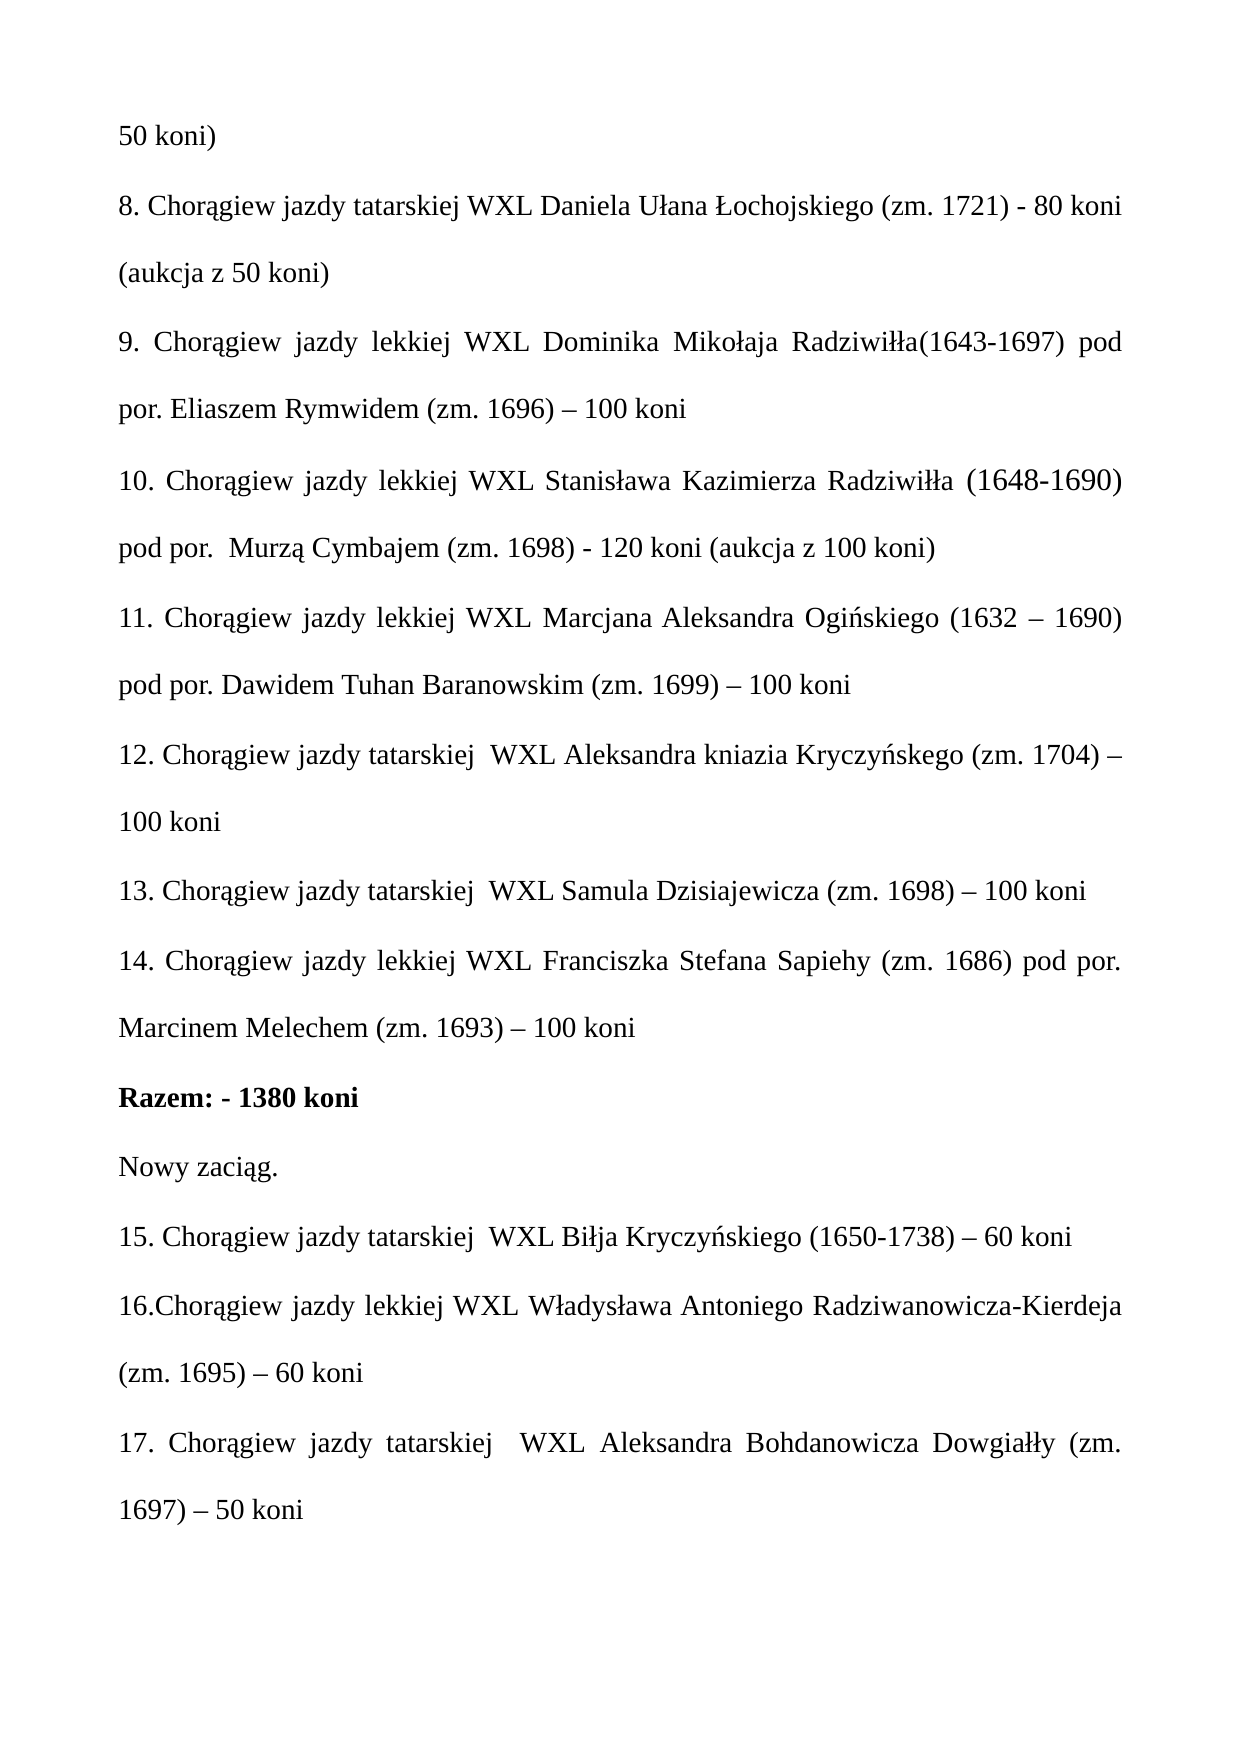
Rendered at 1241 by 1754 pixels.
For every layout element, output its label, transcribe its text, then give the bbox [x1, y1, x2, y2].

text 8. Chorągiew jazdy tatarskiej WXL Daniela Ułana Łochojskiego (zm. 1721) - 80 koni (aukcja z 50 koni) [118, 188, 1122, 288]
text 17. Chorągiew jazdy tatarskiej WXL Aleksandra Bohdanowicza Dowgiałły (zm. 1697) – 50 koni [118, 1425, 1122, 1526]
text 11. Chorągiew jazdy lekkiej WXL Marcjana Aleksandra Ogińskiego (1632 – 1690) pod por. Dawidem Tuhan Baranowskim (zm. 1699) – 100 koni [118, 600, 1122, 701]
text Razem: - 1380 koni [118, 1080, 1122, 1113]
text 16.Chorągiew jazdy lekkiej WXL Władysława Antoniego Radziwanowicza-Kierdeja (zm. 1695) – 60 koni [118, 1288, 1122, 1389]
text 15. Chorągiew jazdy tatarskiej WXL Biłja Kryczyńskiego (1650-1738) – 60 koni [118, 1219, 1122, 1252]
text 14. Chorągiew jazdy lekkiej WXL Franciszka Stefana Sapiehy (zm. 1686) pod por. Marcinem Melechem (zm. 1693) – 100 koni [118, 943, 1122, 1044]
text 50 koni) [118, 118, 1122, 152]
text 13. Chorągiew jazdy tatarskiej WXL Samula Dzisiajewicza (zm. 1698) – 100 koni [118, 873, 1122, 907]
text 12. Chorągiew jazdy tatarskiej WXL Aleksandra kniazia Kryczyńskego (zm. 1704) – 100 koni [118, 737, 1122, 837]
text 10. Chorągiew jazdy lekkiej WXL Stanisława Kazimierza Radziwiłła (1648-1690) pod por. Murzą Cymbajem (zm. 1698) - 120 koni (aukcja z 100 koni) [118, 461, 1122, 564]
text Nowy zaciąg. [118, 1149, 1122, 1183]
text 9. Chorągiew jazdy lekkiej WXL Dominika Mikołaja Radziwiłła(1643-1697) pod por. Eliaszem Rymwidem (zm. 1696) – 100 koni [118, 324, 1122, 425]
